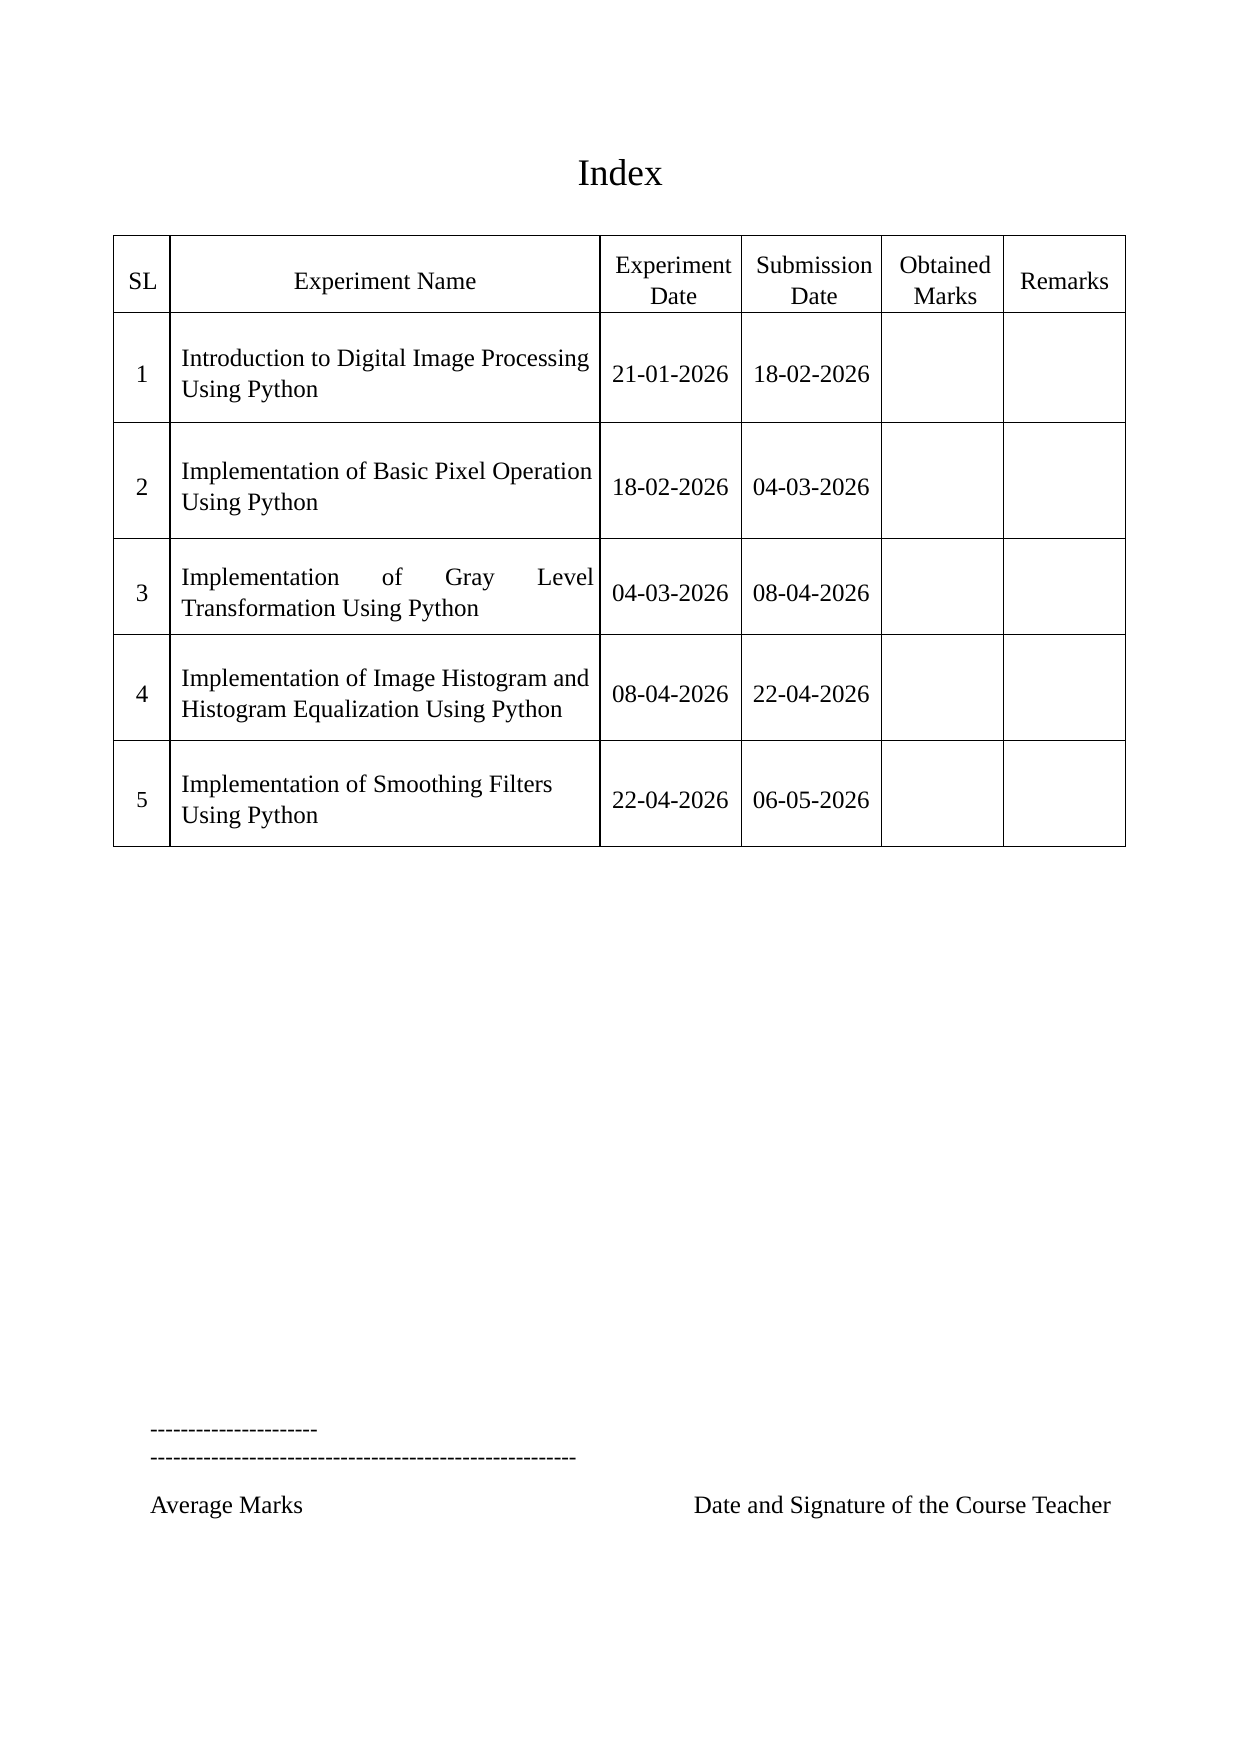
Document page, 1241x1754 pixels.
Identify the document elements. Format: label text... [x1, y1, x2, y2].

table_cell [1004, 539, 1125, 634]
table_cell 06-05-2026 [742, 741, 881, 846]
table_cell 3 [114, 539, 169, 634]
table_cell Implementation of Basic Pixel Operation Using Python [171, 423, 599, 538]
table_cell 22-04-2026 [601, 741, 741, 846]
table_cell 18-02-2026 [601, 423, 741, 538]
table_cell [882, 741, 1003, 846]
table_cell Implementation of Smoothing Filters Using Python [171, 741, 599, 846]
table_cell 04-03-2026 [742, 423, 881, 538]
table_cell 5 [114, 741, 169, 846]
table_header SL [114, 236, 169, 312]
text Average Marks Date and Signature of the Course Teacher [150, 1490, 1112, 1519]
table_cell Implementation of Gray Level Transformation Using Python [171, 539, 599, 634]
table_cell 2 [114, 423, 169, 538]
table_cell Implementation of Image Histogram and Histogram Equalization Using Python [171, 635, 599, 740]
table_header Submission Date [742, 236, 881, 312]
table_cell 4 [114, 635, 169, 740]
table_cell [1004, 423, 1125, 538]
text ---------------------- -------------------------------------------------------- [150, 1414, 1112, 1469]
table_header Obtained Marks [882, 236, 1003, 312]
table_cell 08-04-2026 [601, 635, 741, 740]
table_cell [882, 539, 1003, 634]
table_cell 22-04-2026 [742, 635, 881, 740]
table_header Remarks [1004, 236, 1125, 312]
table_cell 08-04-2026 [742, 539, 881, 634]
table_header Experiment Name [171, 236, 599, 312]
table_cell [882, 313, 1003, 422]
table_header Experiment Date [601, 236, 741, 312]
table_cell [1004, 313, 1125, 422]
table_cell Introduction to Digital Image Processing Using Python [171, 313, 599, 422]
table_cell 04-03-2026 [601, 539, 741, 634]
table_cell 18-02-2026 [742, 313, 881, 422]
table_cell [1004, 635, 1125, 740]
text Index [150, 150, 1090, 193]
table_cell 21-01-2026 [601, 313, 741, 422]
table_cell [882, 635, 1003, 740]
table_cell 1 [114, 313, 169, 422]
table_cell [1004, 741, 1125, 846]
table_cell [882, 423, 1003, 538]
